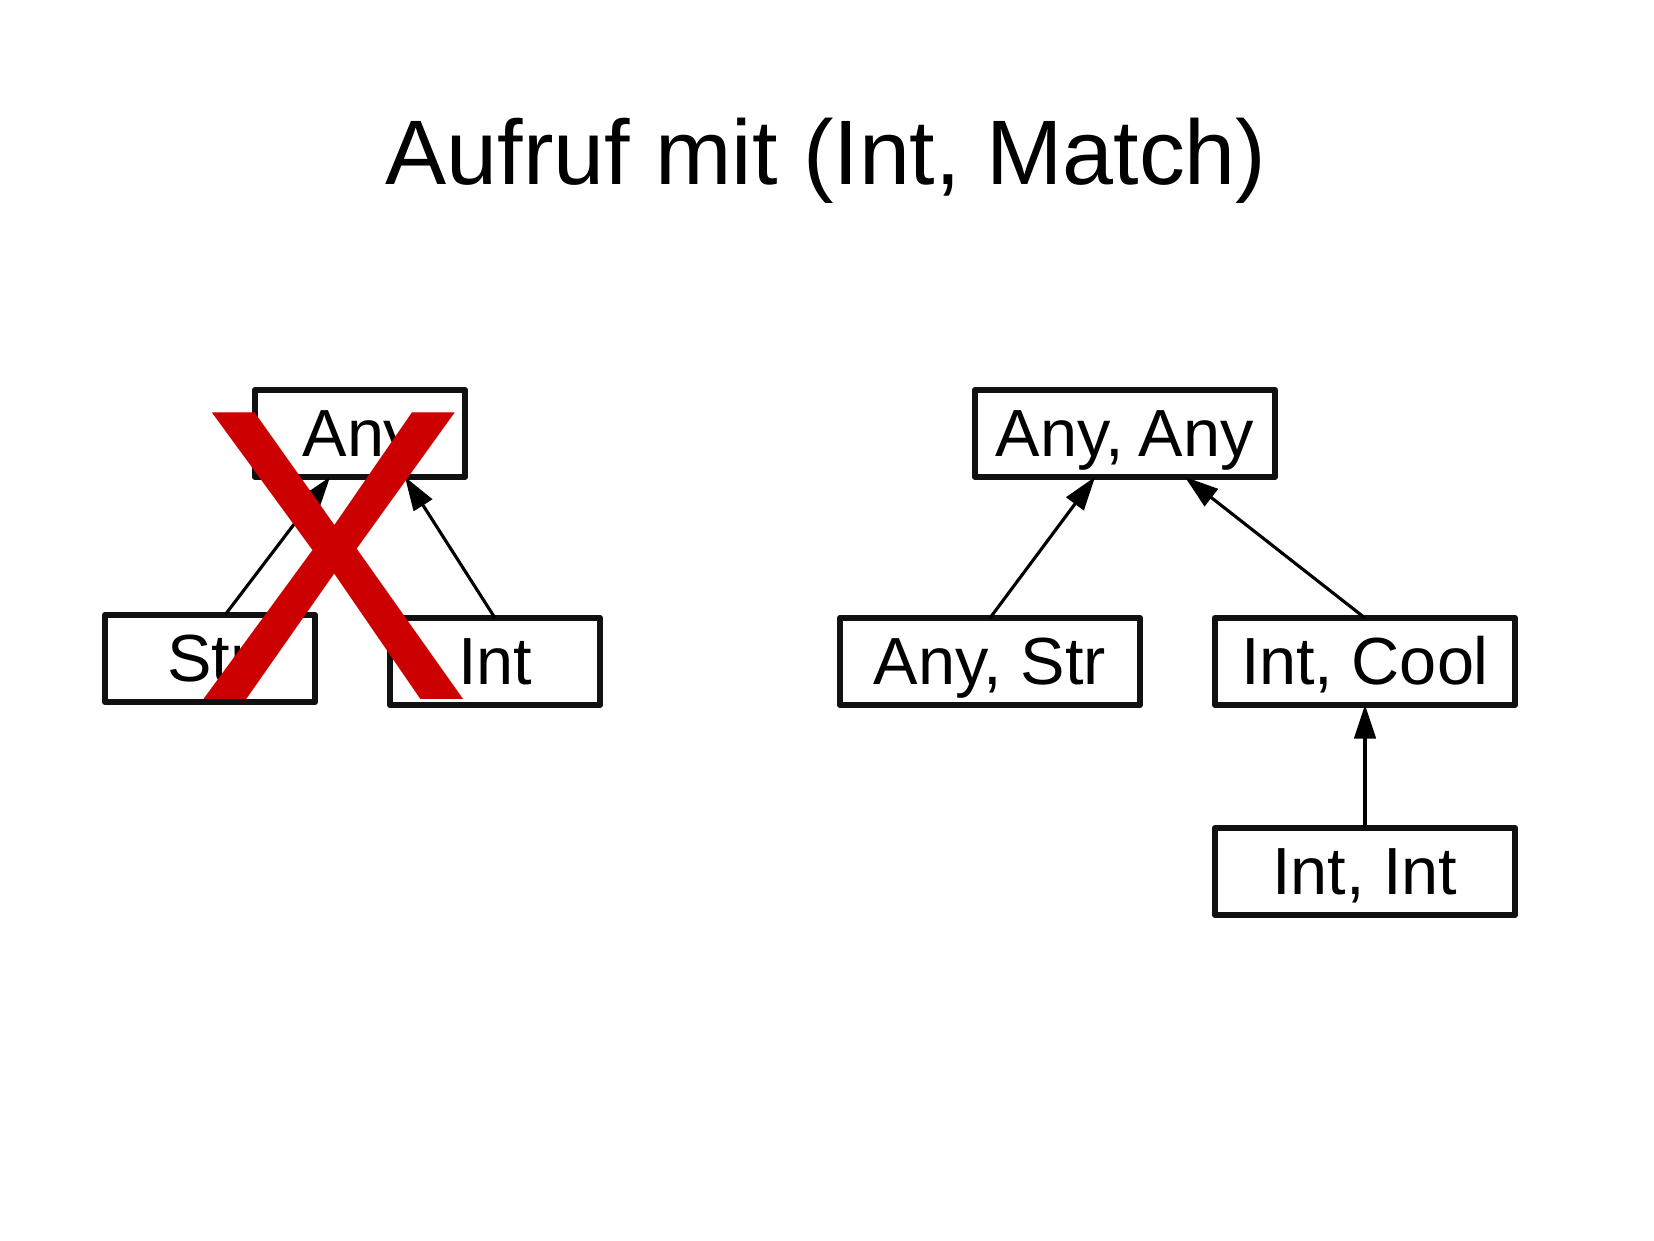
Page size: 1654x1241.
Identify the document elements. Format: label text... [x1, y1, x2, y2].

text_box Any, Any [975, 389, 1276, 477]
text_box Any, Str [840, 617, 1141, 705]
text_box Int [526, 617, 601, 705]
text_box Str [105, 614, 180, 702]
text_box Int, Cool [1215, 617, 1516, 705]
title Aufruf mit (Int, Match) [82, 49, 1571, 257]
text_box X [180, 314, 526, 796]
text_box Int, Int [1215, 827, 1516, 915]
